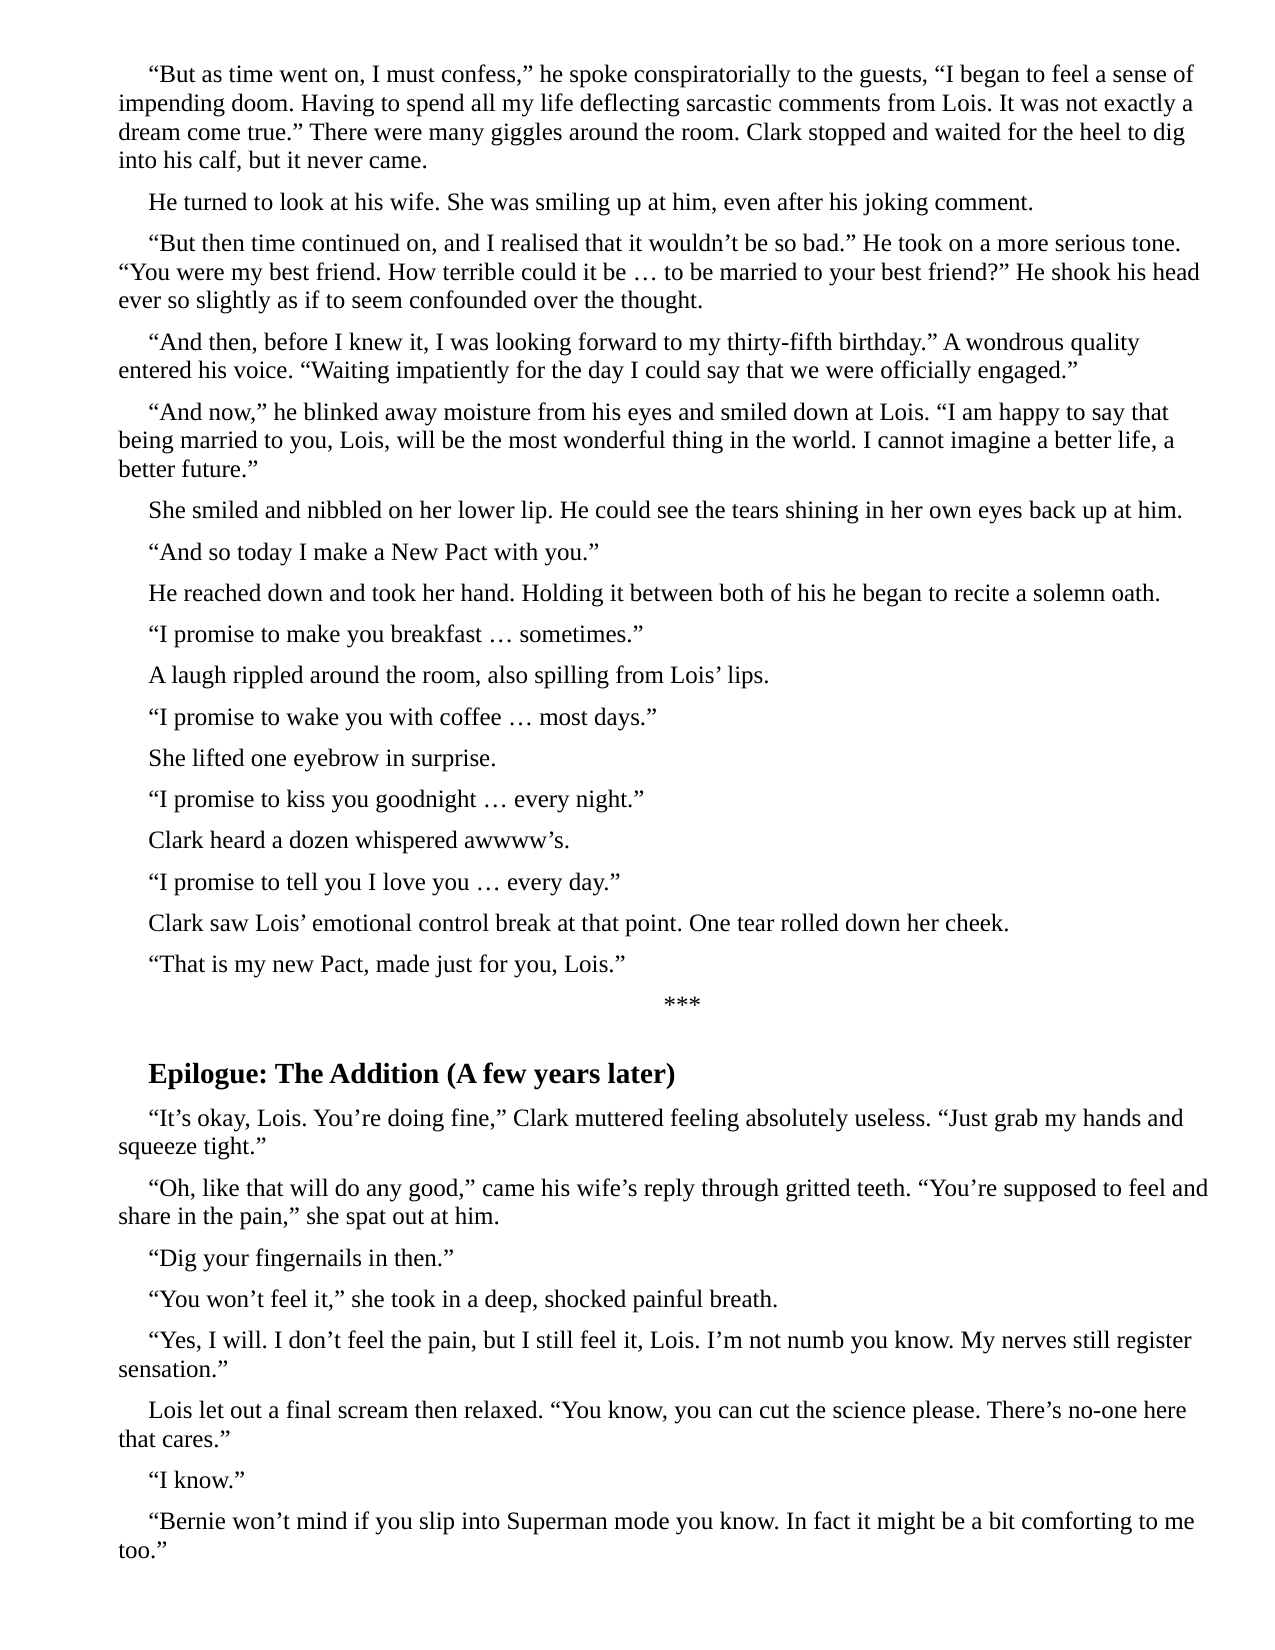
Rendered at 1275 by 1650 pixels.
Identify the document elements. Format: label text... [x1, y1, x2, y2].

text “I promise to kiss you goodnight … every night.” [118, 784, 1216, 813]
subtitle Epilogue: The Addition (A few years later) [118, 1057, 1216, 1090]
text “And now,” he blinked away moisture from his eyes and smiled down at Lois. “I am happy to say that being married to you, Lois, will be the most wonderful thing in the world. I cannot imagine a better life, a better future.” [118, 397, 1216, 483]
text She smiled and nibbled on her lower lip. He could see the tears shining in her own eyes back up at him. [118, 495, 1216, 524]
text “Yes, I will. I don’t feel the pain, but I still feel it, Lois. I’m not numb you know. My nerves still register sensation.” [118, 1325, 1216, 1383]
text “Bernie won’t mind if you slip into Superman mode you know. In fact it might be a bit comforting to me too.” [118, 1506, 1216, 1564]
text “You won’t feel it,” she took in a deep, shocked painful breath. [118, 1284, 1216, 1313]
text “I know.” [118, 1465, 1216, 1494]
text Clark heard a dozen whispered awwww’s. [118, 825, 1216, 854]
text “I promise to make you breakfast … sometimes.” [118, 619, 1216, 648]
text He reached down and took her hand. Holding it between both of his he began to recite a solemn oath. [118, 578, 1216, 607]
text “And then, before I knew it, I was looking forward to my thirty-fifth birthday.” A wondrous quality entered his voice. “Waiting impatiently for the day I could say that we were officially engaged.” [118, 327, 1216, 384]
text She lifted one eyebrow in surprise. [118, 743, 1216, 772]
text A laugh rippled around the room, also spilling from Lois’ lips. [118, 660, 1216, 689]
text “But then time continued on, and I realised that it wouldn’t be so bad.” He took on a more serious tone. “You were my best friend. How terrible could it be … to be married to your best friend?” He shook his head ever so slightly as if to seem confounded over the thought. [118, 228, 1216, 314]
text Clark saw Lois’ emotional control break at that point. One tear rolled down her cheek. [118, 908, 1216, 937]
text He turned to look at his wife. She was smiling up at him, even after his joking comment. [118, 187, 1216, 215]
text “Dig your fingernails in then.” [118, 1243, 1216, 1271]
text *** [118, 990, 1216, 1019]
text “Oh, like that will do any good,” came his wife’s reply through gritted teeth. “You’re supposed to feel and share in the pain,” she spat out at him. [118, 1173, 1216, 1230]
text “I promise to wake you with coffee … most days.” [118, 702, 1216, 730]
text “That is my new Pact, made just for you, Lois.” [118, 949, 1216, 978]
text “I promise to tell you I love you … every day.” [118, 867, 1216, 895]
text “But as time went on, I must confess,” he spoke conspiratorially to the guests, “I began to feel a sense of impending doom. Having to spend all my life deflecting sarcastic comments from Lois. It was not exactly a dream come true.” There were many giggles around the room. Clark stopped and waited for the heel to dig into his calf, but it never came. [118, 59, 1216, 174]
text “It’s okay, Lois. You’re doing fine,” Clark muttered feeling absolutely useless. “Just grab my hands and squeeze tight.” [118, 1103, 1216, 1160]
text “And so today I make a New Pact with you.” [118, 537, 1216, 565]
text Lois let out a final scream then relaxed. “You know, you can cut the science please. There’s no-one here that cares.” [118, 1395, 1216, 1453]
